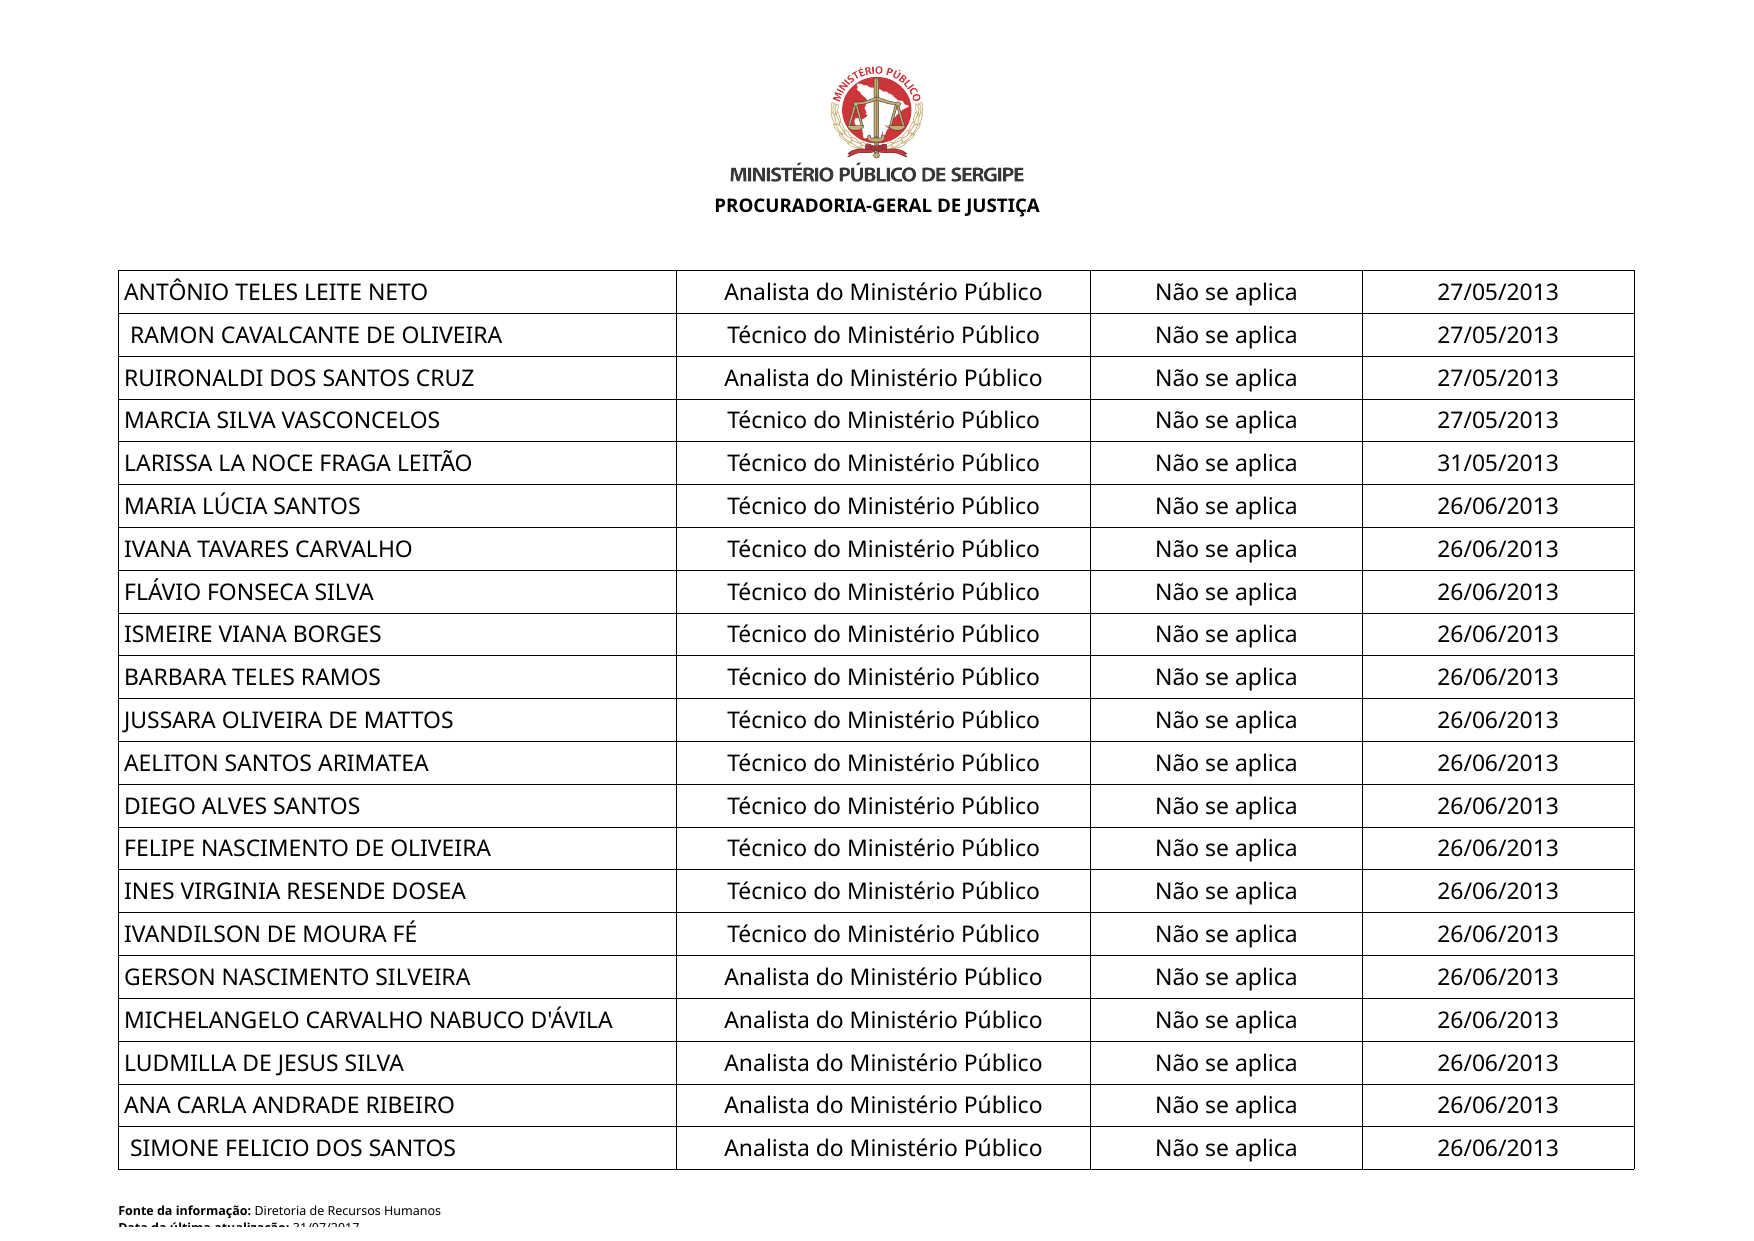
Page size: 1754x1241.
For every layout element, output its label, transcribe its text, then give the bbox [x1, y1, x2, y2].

table_cell Não se aplica [1091, 999, 1362, 1041]
table_cell ANTÔNIO TELES LEITE NETO [119, 271, 676, 313]
table_cell Técnico do Ministério Público [677, 314, 1090, 356]
table_cell Técnico do Ministério Público [677, 870, 1090, 912]
table_cell Técnico do Ministério Público [677, 785, 1090, 827]
table_cell Não se aplica [1091, 271, 1362, 313]
table_cell 27/05/2013 [1363, 271, 1634, 313]
table_cell Técnico do Ministério Público [677, 742, 1090, 784]
table_cell IVANDILSON DE MOURA FÉ [119, 913, 676, 955]
table_cell Não se aplica [1091, 528, 1362, 570]
table_cell Técnico do Ministério Público [677, 400, 1090, 441]
table_cell RAMON CAVALCANTE DE OLIVEIRA [119, 314, 676, 356]
table_cell Não se aplica [1091, 699, 1362, 741]
table_cell Não se aplica [1091, 742, 1362, 784]
table_cell 31/05/2013 [1363, 442, 1634, 484]
table_cell 27/05/2013 [1363, 400, 1634, 441]
table_cell Não se aplica [1091, 870, 1362, 912]
table_cell Não se aplica [1091, 357, 1362, 398]
table_cell Não se aplica [1091, 956, 1362, 998]
table_cell Técnico do Ministério Público [677, 614, 1090, 655]
table_cell 26/06/2013 [1363, 699, 1634, 741]
table_cell IVANA TAVARES CARVALHO [119, 528, 676, 570]
table_cell Analista do Ministério Público [677, 1042, 1090, 1083]
table_cell MICHELANGELO CARVALHO NABUCO D'ÁVILA [119, 999, 676, 1041]
table_cell 26/06/2013 [1363, 999, 1634, 1041]
table_cell Analista do Ministério Público [677, 956, 1090, 998]
table_cell Não se aplica [1091, 913, 1362, 955]
table_cell Analista do Ministério Público [677, 1127, 1090, 1169]
table_cell LARISSA LA NOCE FRAGA LEITÃO [119, 442, 676, 484]
table_cell MARCIA SILVA VASCONCELOS [119, 400, 676, 441]
table_cell 26/06/2013 [1363, 913, 1634, 955]
table_cell Técnico do Ministério Público [677, 442, 1090, 484]
table_cell 26/06/2013 [1363, 742, 1634, 784]
table_cell Não se aplica [1091, 571, 1362, 612]
table_cell 26/06/2013 [1363, 870, 1634, 912]
table_cell Técnico do Ministério Público [677, 528, 1090, 570]
table_cell ISMEIRE VIANA BORGES [119, 614, 676, 655]
table_cell Analista do Ministério Público [677, 357, 1090, 398]
table_cell Não se aplica [1091, 1127, 1362, 1169]
table_cell 26/06/2013 [1363, 656, 1634, 698]
table_cell BARBARA TELES RAMOS [119, 656, 676, 698]
table_cell Não se aplica [1091, 656, 1362, 698]
table_cell Analista do Ministério Público [677, 271, 1090, 313]
table_cell Não se aplica [1091, 442, 1362, 484]
table_cell 26/06/2013 [1363, 956, 1634, 998]
table_cell 26/06/2013 [1363, 785, 1634, 827]
table_cell 27/05/2013 [1363, 357, 1634, 398]
table_cell 26/06/2013 [1363, 1085, 1634, 1126]
table_cell 26/06/2013 [1363, 571, 1634, 612]
table_cell LUDMILLA DE JESUS SILVA [119, 1042, 676, 1083]
table_cell Técnico do Ministério Público [677, 656, 1090, 698]
table_cell 26/06/2013 [1363, 1042, 1634, 1083]
table_cell 26/06/2013 [1363, 614, 1634, 655]
table_cell FELIPE NASCIMENTO DE OLIVEIRA [119, 828, 676, 869]
table_cell ANA CARLA ANDRADE RIBEIRO [119, 1085, 676, 1126]
table_cell Técnico do Ministério Público [677, 571, 1090, 612]
table_cell Técnico do Ministério Público [677, 699, 1090, 741]
table_cell Não se aplica [1091, 614, 1362, 655]
table_cell Não se aplica [1091, 828, 1362, 869]
table_cell Não se aplica [1091, 1085, 1362, 1126]
table_cell AELITON SANTOS ARIMATEA [119, 742, 676, 784]
table_cell Não se aplica [1091, 1042, 1362, 1083]
table_cell Técnico do Ministério Público [677, 485, 1090, 527]
table_cell RUIRONALDI DOS SANTOS CRUZ [119, 357, 676, 398]
table_cell Não se aplica [1091, 785, 1362, 827]
table_cell Não se aplica [1091, 485, 1362, 527]
table_cell JUSSARA OLIVEIRA DE MATTOS [119, 699, 676, 741]
table_cell FLÁVIO FONSECA SILVA [119, 571, 676, 612]
table_cell 26/06/2013 [1363, 828, 1634, 869]
table_cell MARIA LÚCIA SANTOS [119, 485, 676, 527]
table_cell GERSON NASCIMENTO SILVEIRA [119, 956, 676, 998]
table_cell INES VIRGINIA RESENDE DOSEA [119, 870, 676, 912]
table_cell 26/06/2013 [1363, 1127, 1634, 1169]
table_cell SIMONE FELICIO DOS SANTOS [119, 1127, 676, 1169]
table_cell DIEGO ALVES SANTOS [119, 785, 676, 827]
table_cell Técnico do Ministério Público [677, 828, 1090, 869]
table_cell 26/06/2013 [1363, 528, 1634, 570]
table_cell 26/06/2013 [1363, 485, 1634, 527]
table_cell Não se aplica [1091, 314, 1362, 356]
picture [730, 66, 1024, 185]
table_cell Técnico do Ministério Público [677, 913, 1090, 955]
table_cell Analista do Ministério Público [677, 999, 1090, 1041]
table_cell Analista do Ministério Público [677, 1085, 1090, 1126]
table_cell 27/05/2013 [1363, 314, 1634, 356]
table_cell Não se aplica [1091, 400, 1362, 441]
